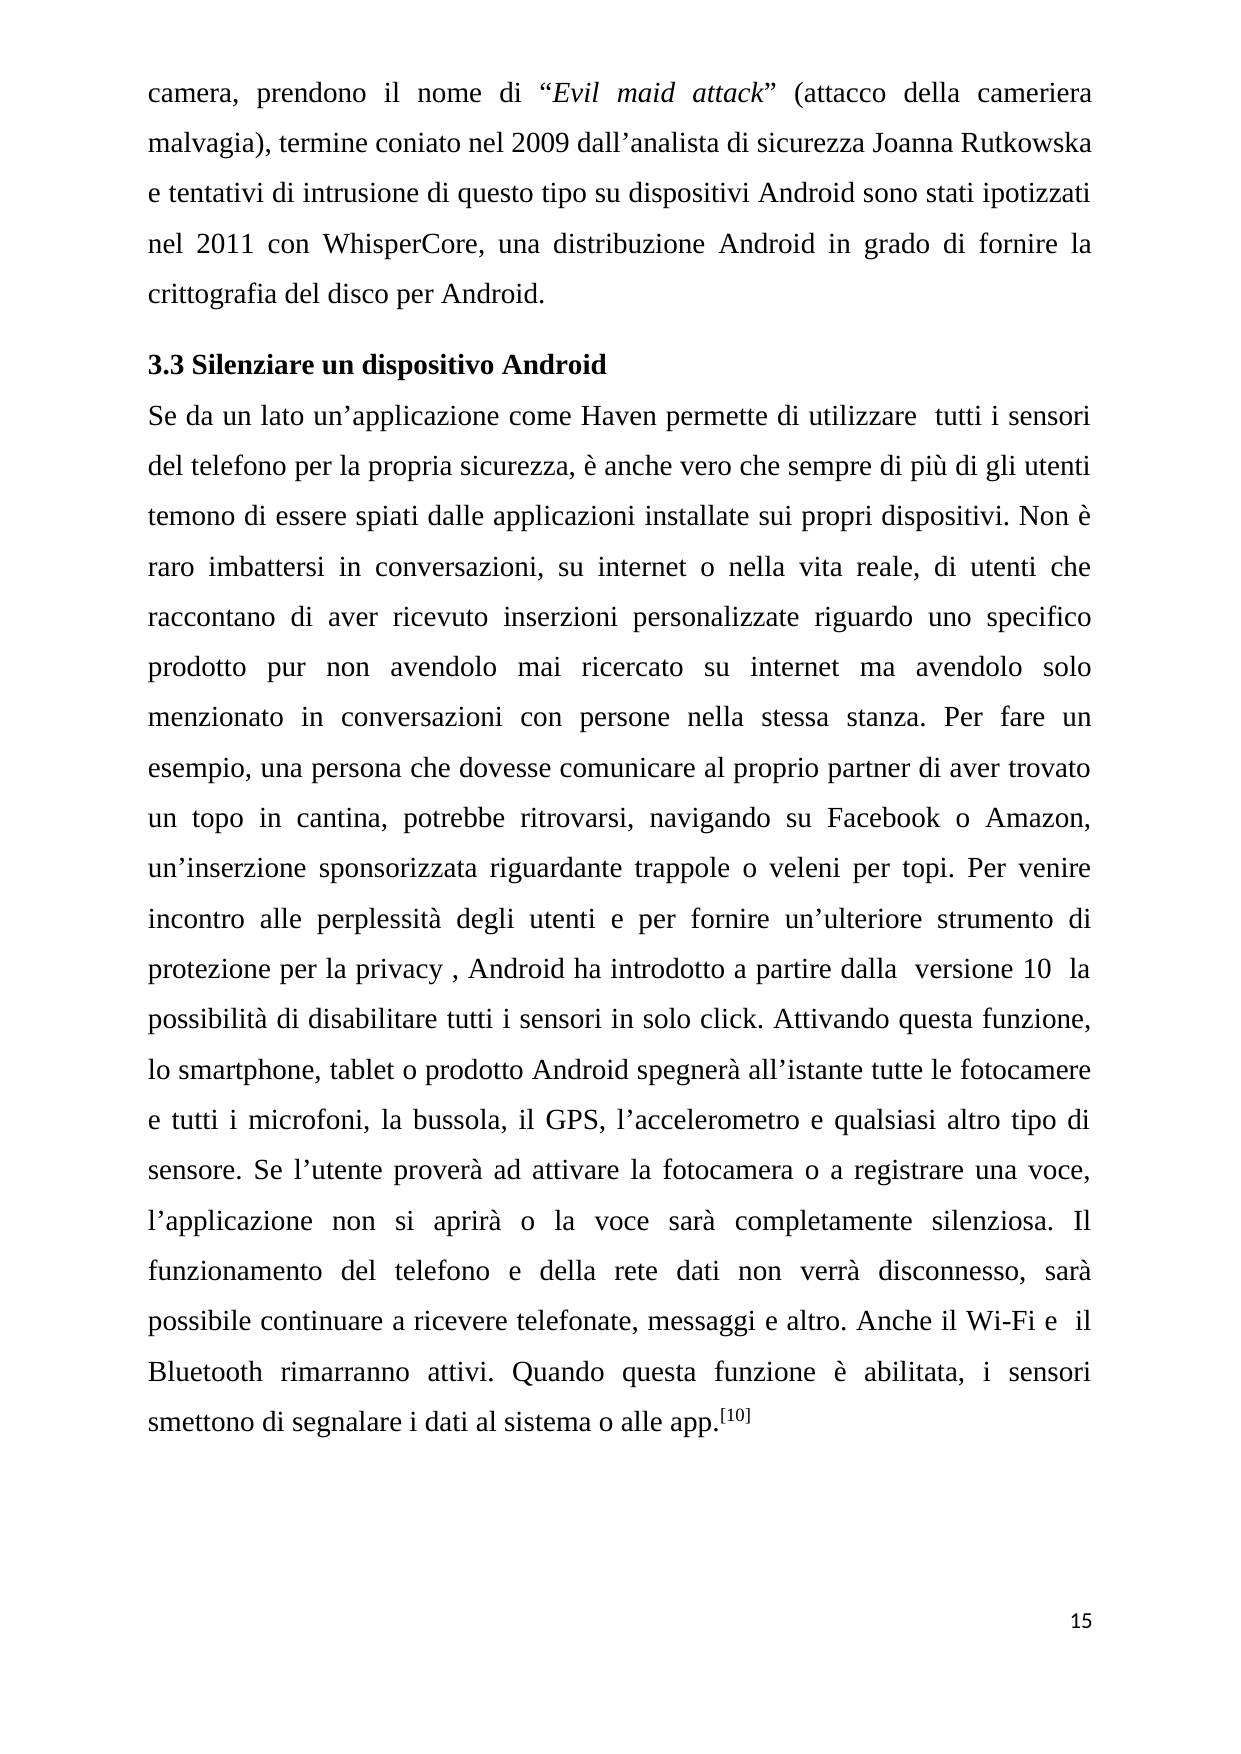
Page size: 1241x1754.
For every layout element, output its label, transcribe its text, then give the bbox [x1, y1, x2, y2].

text camera, prendono il nome di “Evil maid attack” (attacco della cameriera malvagia), termine coniato nel 2009 dall’analista di sicurezza Joanna Rutkowska e tentativi di intrusione di questo tipo su dispositivi Android sono stati ipotizzati nel 2011 con WhisperCore, una distribuzione Android in grado di fornire la crittografia del disco per Android. [148, 75, 1092, 310]
text Se da un lato un’applicazione come Haven permette di utilizzare tutti i sensori del telefono per la propria sicurezza, è anche vero che sempre di più di gli utenti temono di essere spiati dalle applicazioni installate sui propri dispositivi. Non è raro imbattersi in conversazioni, su internet o nella vita reale, di utenti che raccontano di aver ricevuto inserzioni personalizzate riguardo uno specifico prodotto pur non avendolo mai ricercato su internet ma avendolo solo menzionato in conversazioni con persone nella stessa stanza. Per fare un esempio, una persona che dovesse comunicare al proprio partner di aver trovato un topo in cantina, potrebbe ritrovarsi, navigando su Facebook o Amazon, un’inserzione sponsorizzata riguardante trappole o veleni per topi. Per venire incontro alle perplessità degli utenti e per fornire un’ulteriore strumento di protezione per la privacy , Android ha introdotto a partire dalla versione 10 la possibilità di disabilitare tutti i sensori in solo click. Attivando questa funzione, lo smartphone, tablet o prodotto Android spegnerà all’istante tutte le fotocamere e tutti i microfoni, la bussola, il GPS, l’accelerometro e qualsiasi altro tipo di sensore. Se l’utente proverà ad attivare la fotocamera o a registrare una voce, l’applicazione non si aprirà o la voce sarà completamente silenziosa. Il funzionamento del telefono e della rete dati non verrà disconnesso, sarà possibile continuare a ricevere telefonate, messaggi e altro. Anche il Wi-Fi e il Bluetooth rimarranno attivi. Quando questa funzione è abilitata, i sensori smettono di segnalare i dati al sistema o alle app.[10] [148, 398, 1092, 1437]
subtitle 3.3 Silenziare un dispositivo Android [148, 347, 1092, 381]
